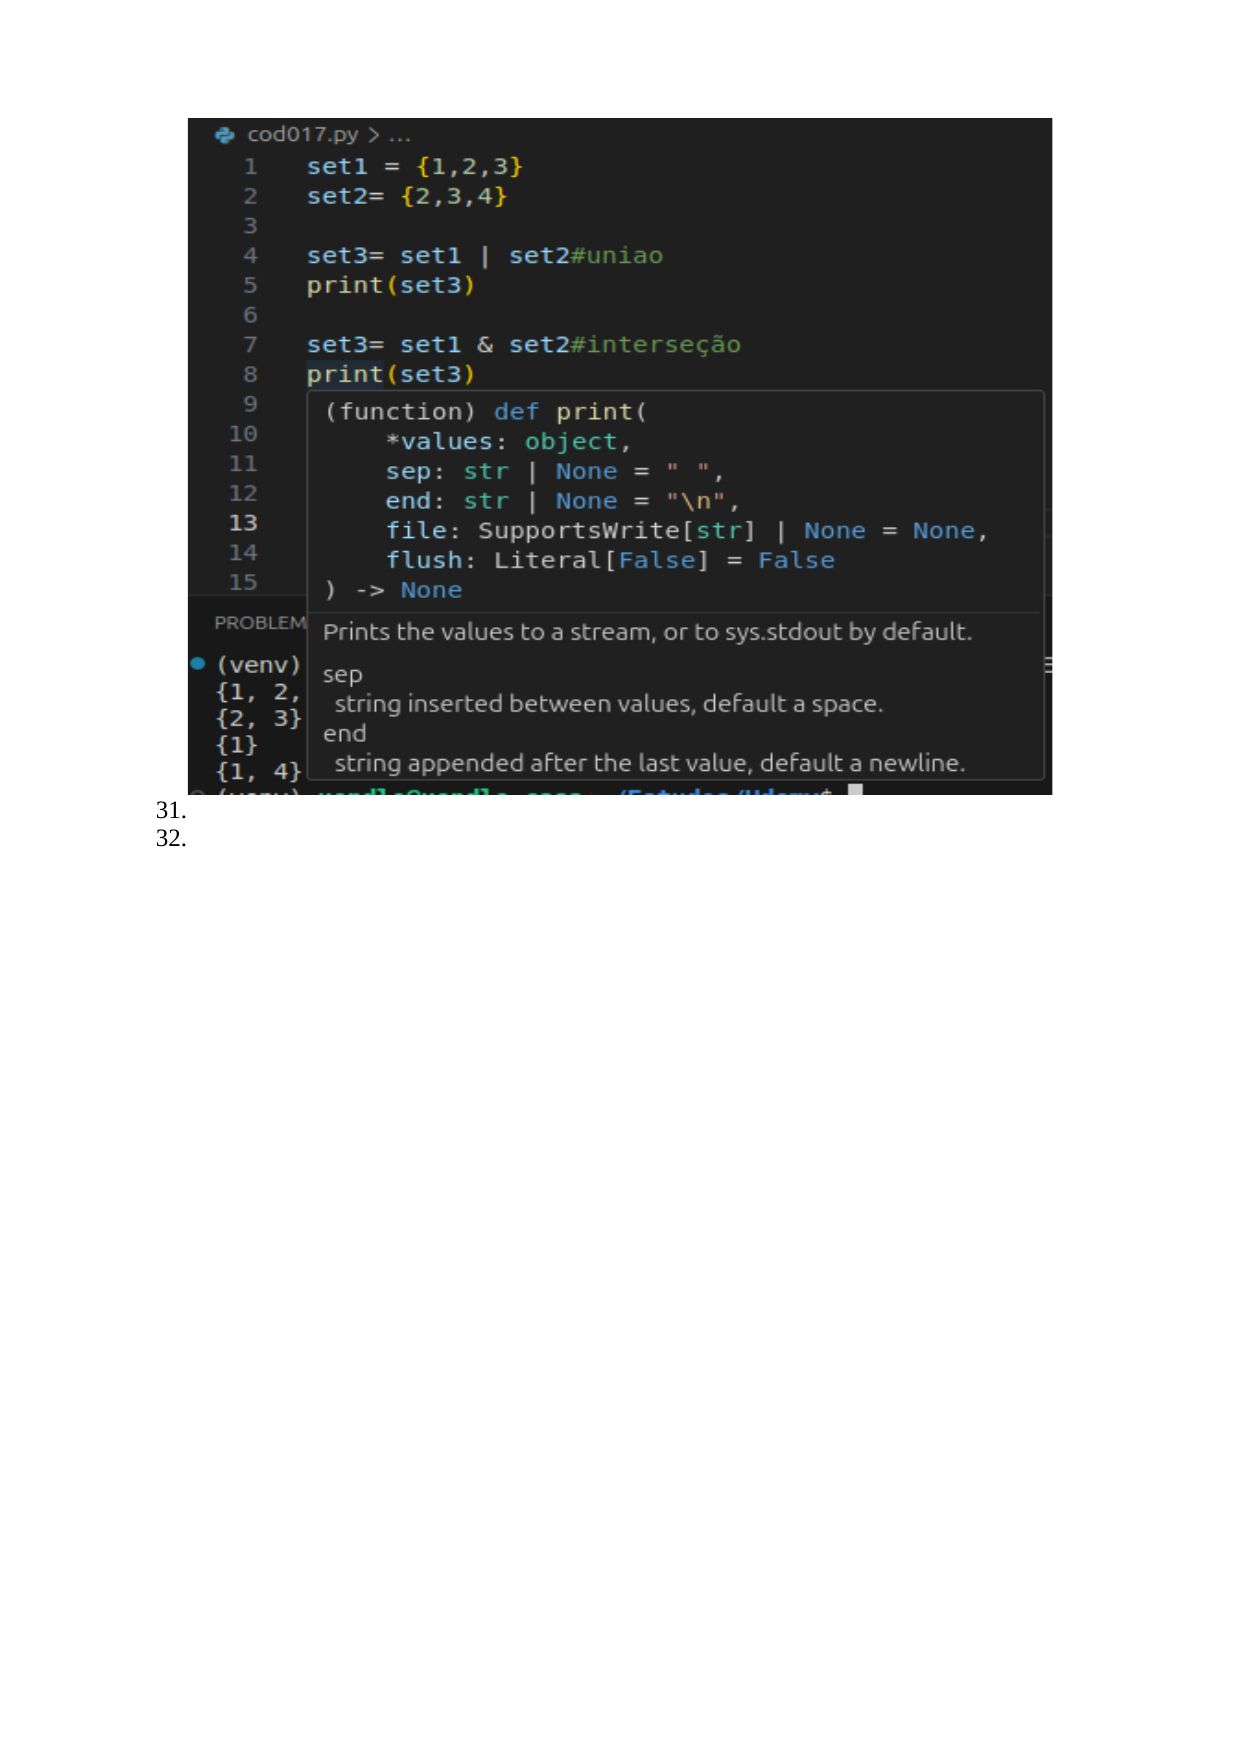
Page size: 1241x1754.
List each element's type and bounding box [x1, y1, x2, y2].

picture [187, 118, 1053, 795]
